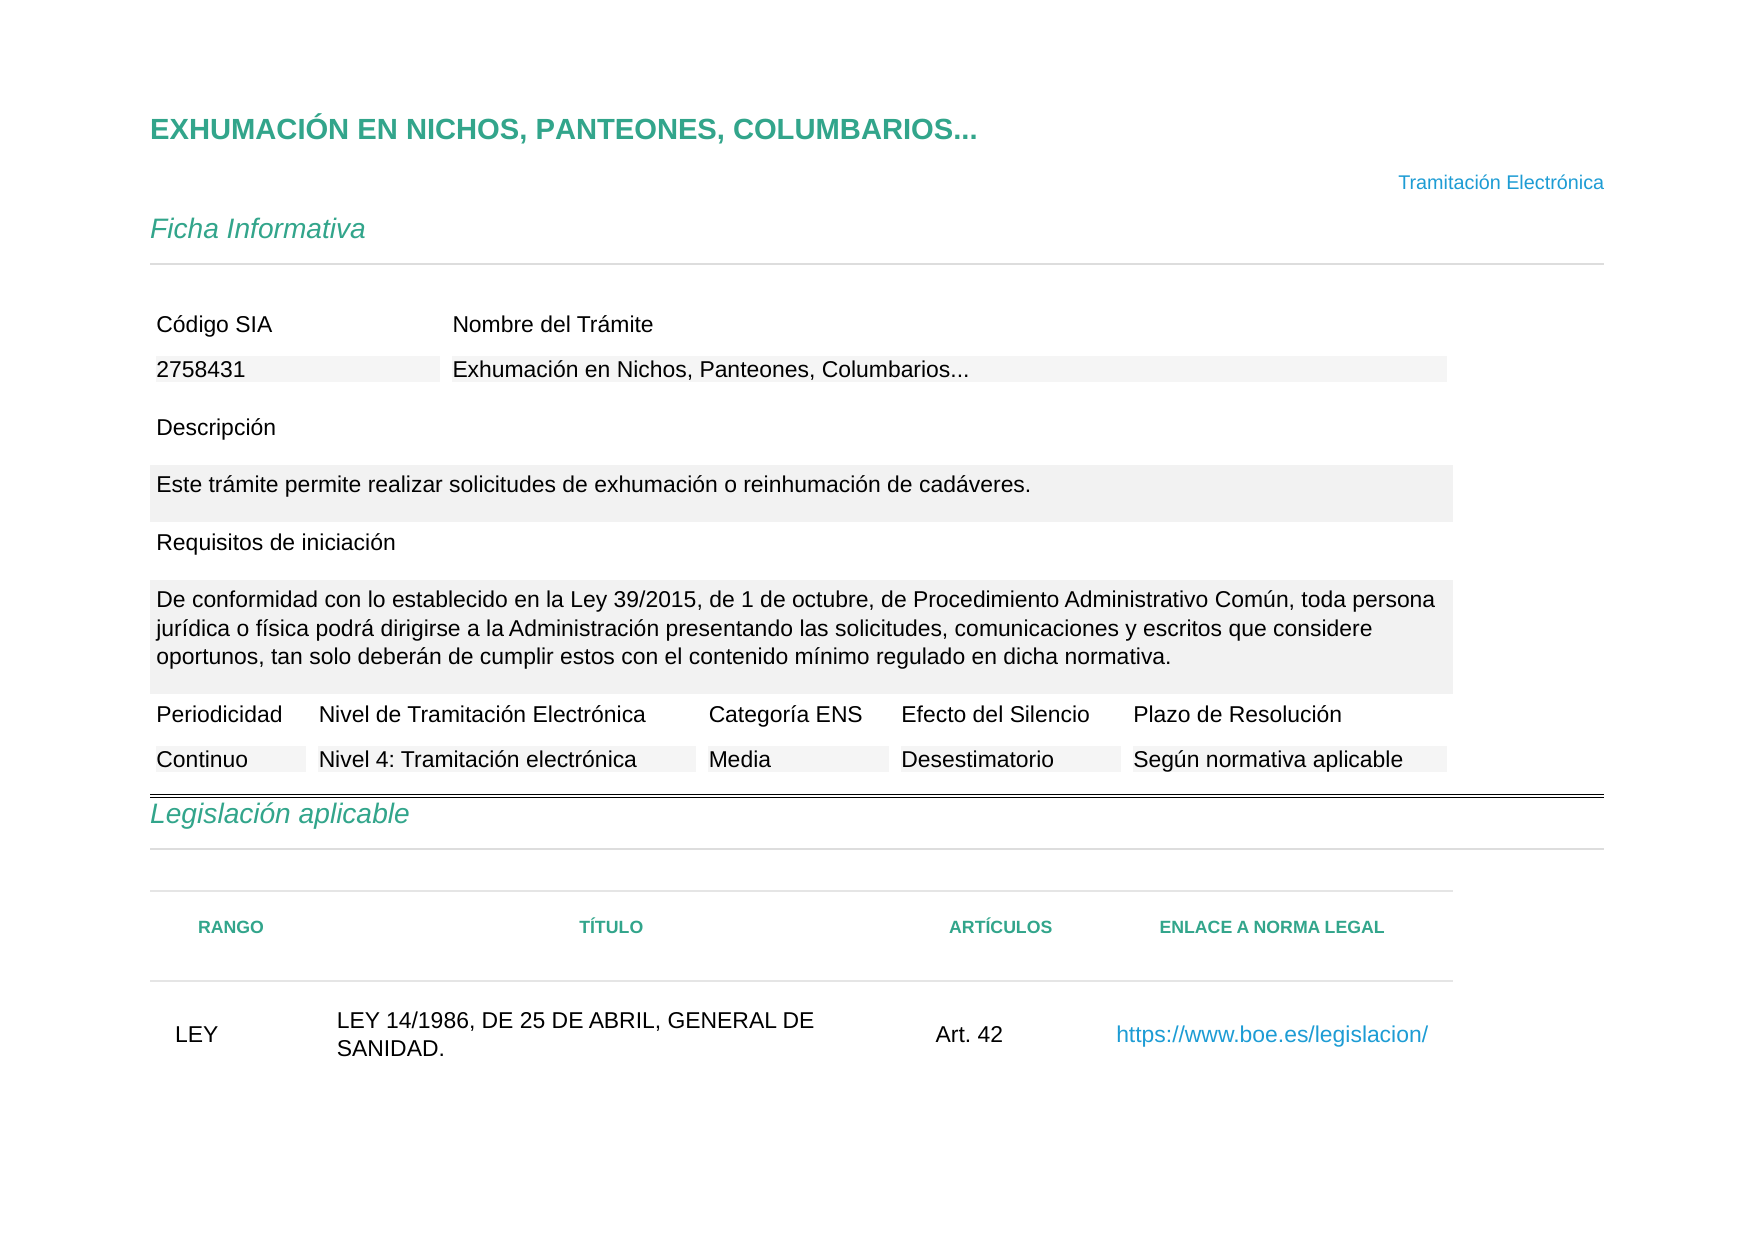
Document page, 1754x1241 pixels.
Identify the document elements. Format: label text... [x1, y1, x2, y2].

table_header Categoría ENS Media [702, 695, 895, 794]
table_header ARTÍCULOS [910, 892, 1091, 980]
table_header Efecto del Silencio Desestimatorio [895, 695, 1127, 794]
table_header Nombre del Trámite Exhumación en Nichos, Panteones, Columbarios... [446, 305, 1453, 407]
table_header Periodicidad Continuo [150, 695, 312, 794]
subtitle Legislación aplicable [150, 798, 1604, 848]
table_header RANGO [150, 892, 312, 980]
table_cell Descripción [150, 407, 1453, 465]
table_cell Este trámite permite realizar solicitudes de exhumación o reinhumación de cadáveres. [150, 465, 1453, 522]
table_cell Requisitos de iniciación [150, 523, 1453, 580]
table_header ENLACE A NORMA LEGAL [1091, 892, 1453, 980]
table_header Nivel de Tramitación Electrónica Nivel 4: Tramitación electrónica [312, 695, 702, 794]
table_cell https://www.boe.es/legislacion/ [1091, 982, 1453, 1105]
table_header Código SIA 2758431 [150, 305, 446, 407]
subtitle Ficha Informativa [150, 212, 1604, 263]
subtitle EXHUMACIÓN EN NICHOS, PANTEONES, COLUMBARIOS... [150, 112, 1604, 146]
table_cell LEY [150, 982, 312, 1105]
table_cell LEY 14/1986, DE 25 DE ABRIL, GENERAL DE SANIDAD. [312, 982, 910, 1105]
table_cell De conformidad con lo establecido en la Ley 39/2015, de 1 de octubre, de Procedimiento Administrativo Común, toda persona jurídica o física podrá dirigirse a la Administración presentando las solicitudes, comunicaciones y escritos que considere oportunos, tan solo deberán de cumplir estos con el contenido mínimo regulado en dicha normativa. [150, 580, 1453, 694]
table_header Plazo de Resolución Según normativa aplicable [1127, 695, 1453, 794]
text Tramitación Electrónica [150, 171, 1604, 193]
table_cell Art. 42 [910, 982, 1091, 1105]
table_header TÍTULO [312, 892, 910, 980]
